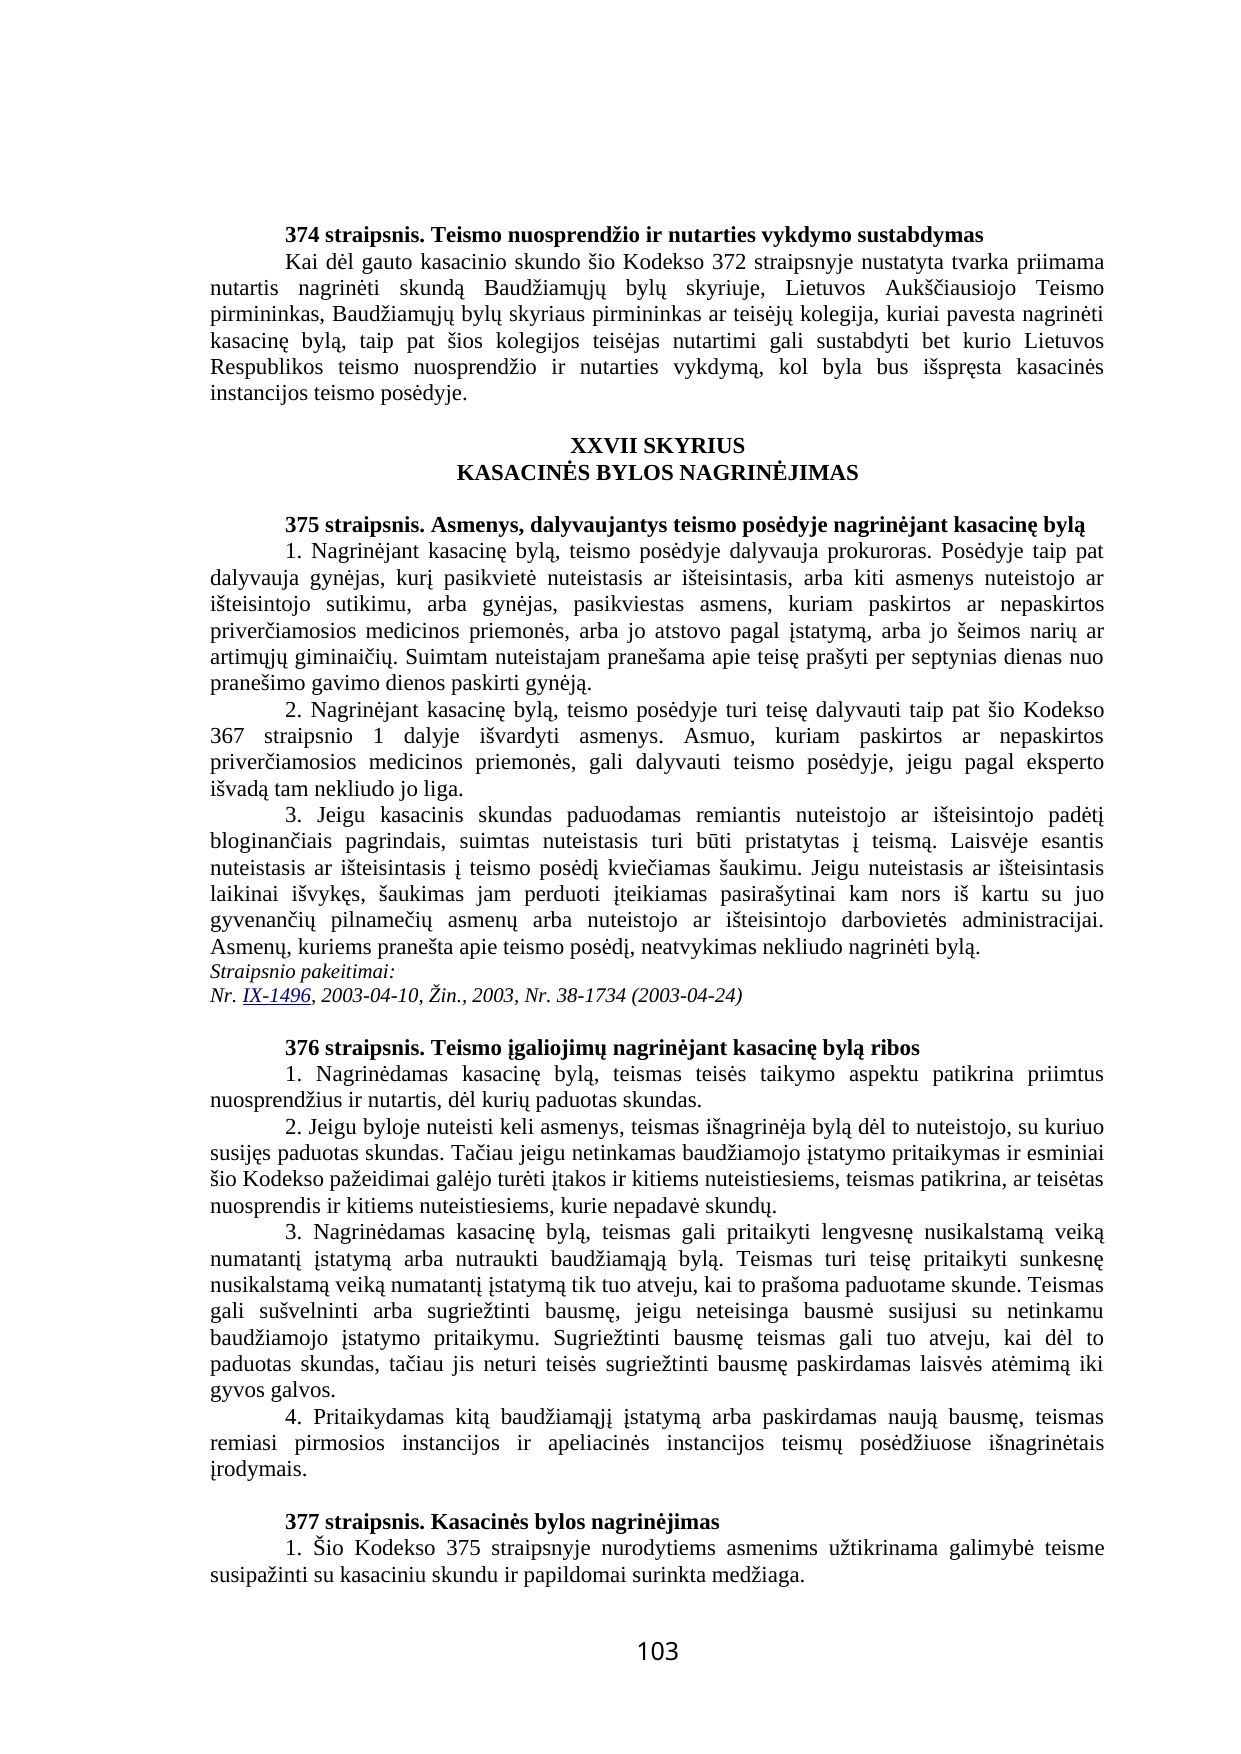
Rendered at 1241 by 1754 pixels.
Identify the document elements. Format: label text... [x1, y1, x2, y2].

text 376 straipsnis. Teismo įgaliojimų nagrinėjant kasacinę bylą ribos [210, 1034, 1106, 1060]
text 1. Šio Kodekso 375 straipsnyje nurodytiems asmenims užtikrinama galimybė teisme susipažinti su kasaciniu skundu ir papildomai surinkta medžiaga. [210, 1534, 1106, 1587]
text 2. Jeigu byloje nuteisti keli asmenys, teismas išnagrinėja bylą dėl to nuteistojo, su kuriuo susijęs paduotas skundas. Tačiau jeigu netinkamas baudžiamojo įstatymo pritaikymas ir esminiai šio Kodekso pažeidimai galėjo turėti įtakos ir kitiems nuteistiesiems, teismas patikrina, ar teisėtas nuosprendis ir kitiems nuteistiesiems, kurie nepadavė skundų. [210, 1113, 1106, 1218]
text 374 straipsnis. Teismo nuosprendžio ir nutarties vykdymo sustabdymas [210, 221, 1106, 248]
text 1. Nagrinėdamas kasacinę bylą, teismas teisės taikymo aspektu patikrina priimtus nuosprendžius ir nutartis, dėl kurių paduotas skundas. [210, 1060, 1106, 1113]
text 4. Pritaikydamas kitą baudžiamąjį įstatymą arba paskirdamas naują bausmę, teismas remiasi pirmosios instancijos ir apeliacinės instancijos teismų posėdžiuose išnagrinėtais įrodymais. [210, 1403, 1106, 1482]
text Kasacinės bylos nagrinėjimas [210, 458, 1106, 485]
text 3. Nagrinėdamas kasacinę bylą, teismas gali pritaikyti lengvesnę nusikalstamą veiką numatantį įstatymą arba nutraukti baudžiamąją bylą. Teismas turi teisę pritaikyti sunkesnę nusikalstamą veiką numatantį įstatymą tik tuo atveju, kai to prašoma paduotame skunde. Teismas gali sušvelninti arba sugriežtinti bausmę, jeigu neteisinga bausmė susijusi su netinkamu baudžiamojo įstatymo pritaikymu. Sugriežtinti bausmę teismas gali tuo atveju, kai dėl to paduotas skundas, tačiau jis neturi teisės sugriežtinti bausmę paskirdamas laisvės atėmimą iki gyvos galvos. [210, 1218, 1106, 1403]
text Nr. IX-1496, 2003-04-10, Žin., 2003, Nr. 38-1734 (2003-04-24) [210, 983, 1106, 1007]
subtitle XXVII skyrius [210, 432, 1106, 458]
text 2. Nagrinėjant kasacinę bylą, teismo posėdyje turi teisę dalyvauti taip pat šio Kodekso 367 straipsnio 1 dalyje išvardyti asmenys. Asmuo, kuriam paskirtos ar nepaskirtos priverčiamosios medicinos priemonės, gali dalyvauti teismo posėdyje, jeigu pagal eksperto išvadą tam nekliudo jo liga. [210, 696, 1106, 801]
text 375 straipsnis. Asmenys, dalyvaujantys teismo posėdyje nagrinėjant kasacinę bylą [285, 511, 1106, 538]
text 377 straipsnis. Kasacinės bylos nagrinėjimas [210, 1508, 1106, 1534]
text 1. Nagrinėjant kasacinę bylą, teismo posėdyje dalyvauja prokuroras. Posėdyje taip pat dalyvauja gynėjas, kurį pasikvietė nuteistasis ar išteisintasis, arba kiti asmenys nuteistojo ar išteisintojo sutikimu, arba gynėjas, pasikviestas asmens, kuriam paskirtos ar nepaskirtos priverčiamosios medicinos priemonės, arba jo atstovo pagal įstatymą, arba jo šeimos narių ar artimųjų giminaičių. Suimtam nuteistajam pranešama apie teisę prašyti per septynias dienas nuo pranešimo gavimo dienos paskirti gynėją. [210, 538, 1106, 696]
text Kai dėl gauto kasacinio skundo šio Kodekso 372 straipsnyje nustatyta tvarka priimama nutartis nagrinėti skundą Baudžiamųjų bylų skyriuje, Lietuvos Aukščiausiojo Teismo pirmininkas, Baudžiamųjų bylų skyriaus pirmininkas ar teisėjų kolegija, kuriai pavesta nagrinėti kasacinę bylą, taip pat šios kolegijos teisėjas nutartimi gali sustabdyti bet kurio Lietuvos Respublikos teismo nuosprendžio ir nutarties vykdymą, kol byla bus išspręsta kasacinės instancijos teismo posėdyje. [210, 248, 1106, 406]
text 3. Jeigu kasacinis skundas paduodamas remiantis nuteistojo ar išteisintojo padėtį bloginančiais pagrindais, suimtas nuteistasis turi būti pristatytas į teismą. Laisvėje esantis nuteistasis ar išteisintasis į teismo posėdį kviečiamas šaukimu. Jeigu nuteistasis ar išteisintasis laikinai išvykęs, šaukimas jam perduoti įteikiamas pasirašytinai kam nors iš kartu su juo gyvenančių pilnamečių asmenų arba nuteistojo ar išteisintojo darbovietės administracijai. Asmenų, kuriems pranešta apie teismo posėdį, neatvykimas nekliudo nagrinėti bylą. [210, 801, 1106, 959]
text Straipsnio pakeitimai: [210, 959, 1106, 983]
